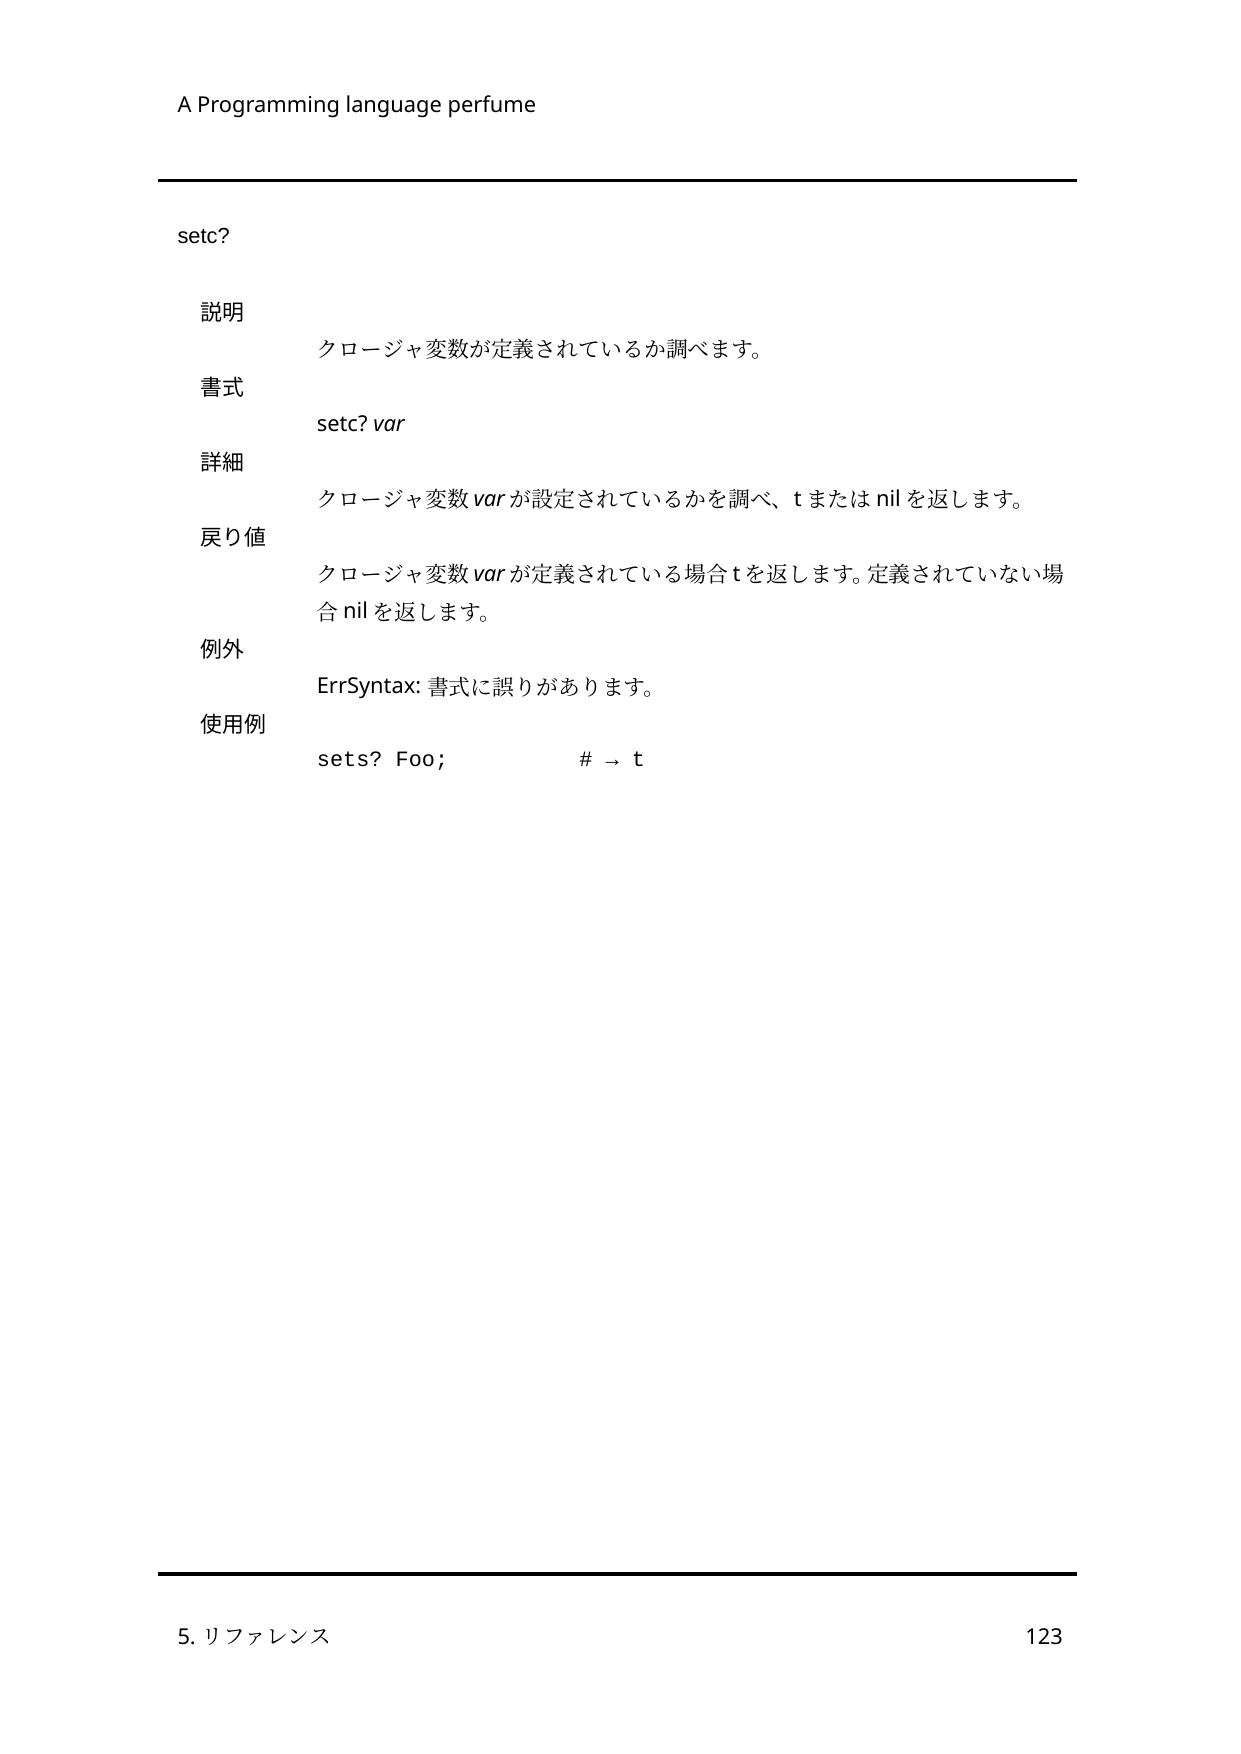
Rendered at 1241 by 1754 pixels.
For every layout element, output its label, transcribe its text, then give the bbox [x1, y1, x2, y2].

table_header クロージャ変数が定義されているか調べます。 [317, 292, 1063, 367]
table_cell クロージャ変数varが定義されている場合tを返します。定義されていない場合nilを返します。 [317, 517, 1063, 629]
table_cell クロージャ変数varが設定されているかを調べ、tまたはnilを返します。 [317, 442, 1063, 517]
subtitle setc? [177, 217, 1063, 254]
table_cell 例外 [200, 629, 317, 704]
table_header 説明 [200, 292, 317, 367]
table_cell 詳細 [200, 442, 317, 517]
table_cell 戻り値 [200, 517, 317, 629]
table_cell sets? Foo; # → t [317, 704, 1063, 779]
table_cell 書式 [200, 367, 317, 442]
table_cell setc? var [317, 367, 1063, 442]
table_cell ErrSyntax: 書式に誤りがあります。 [317, 629, 1063, 704]
table_cell 使用例 [200, 704, 317, 779]
